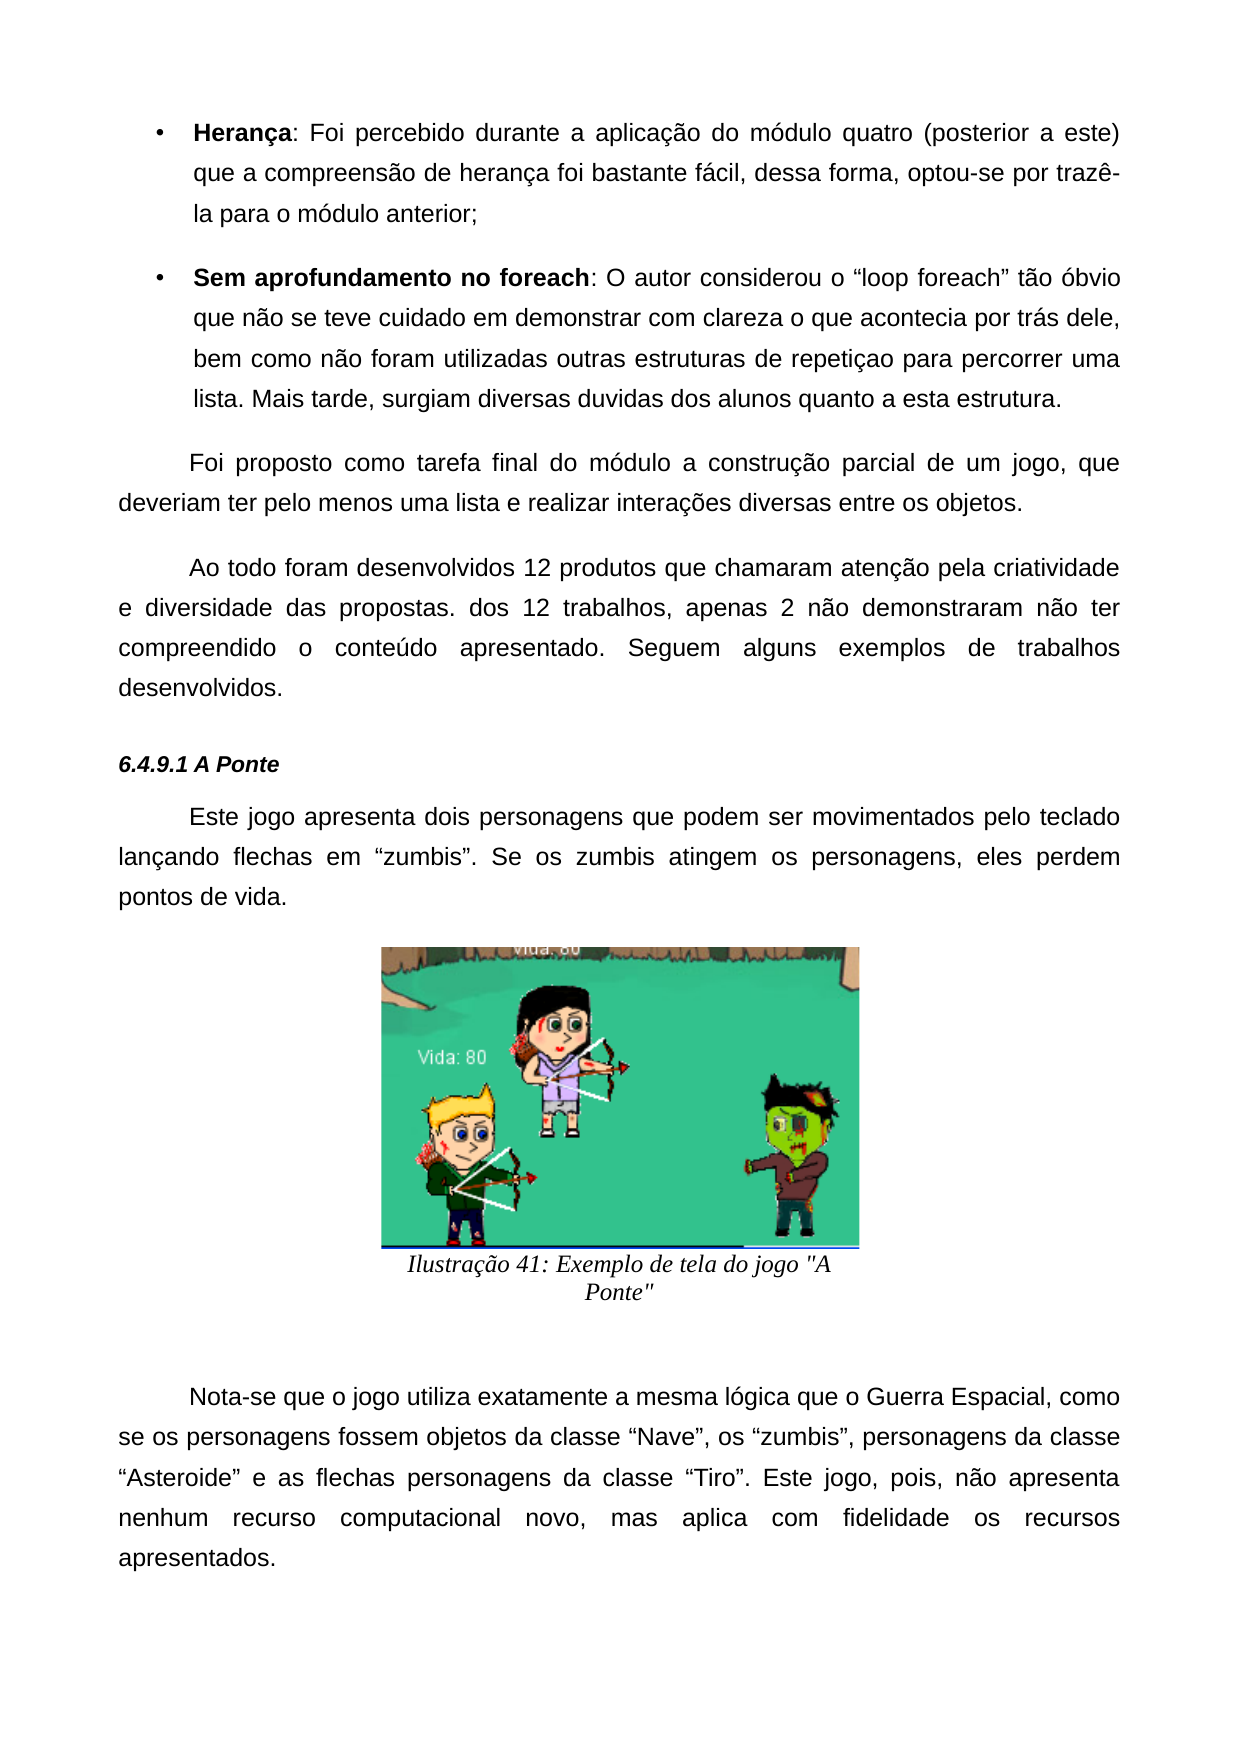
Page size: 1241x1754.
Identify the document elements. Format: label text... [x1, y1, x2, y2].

list Sem aprofundamento no foreach: O autor considerou o “loop foreach” tão óbvio que não se teve cuidado em demonstrar com clareza o que acontecia por trás dele, bem como não foram utilizadas outras estruturas de repetiçao para percorrer uma lista. Mais tarde, surgiam diversas duvidas dos alunos quanto a esta estrutura. [156, 263, 1122, 412]
text Este jogo apresenta dois personagens que podem ser movimentados pelo teclado lançando flechas em “zumbis”. Se os zumbis atingem os personagens, eles perdem pontos de vida. [118, 802, 1122, 911]
text Nota-se que o jogo utiliza exatamente a mesma lógica que o Guerra Espacial, como se os personagens fossem objetos da classe “Nave”, os “zumbis”, personagens da classe “Asteroide” e as flechas personagens da classe “Tiro”. Este jogo, pois, não apresenta nenhum recurso computacional novo, mas aplica com fidelidade os recursos apresentados. [118, 1382, 1122, 1572]
picture [381, 947, 860, 1249]
text Ilustração 41: Exemplo de tela do jogo "A Ponte" [381, 1249, 859, 1306]
text Ao todo foram desenvolvidos 12 produtos que chamaram atenção pela criatividade e diversidade das propostas. dos 12 trabalhos, apenas 2 não demonstraram não ter compreendido o conteúdo apresentado. Seguem alguns exemplos de trabalhos desenvolvidos. [118, 553, 1122, 702]
text Foi proposto como tarefa final do módulo a construção parcial de um jogo, que deveriam ter pelo menos uma lista e realizar interações diversas entre os objetos. [118, 448, 1122, 517]
list Herança: Foi percebido durante a aplicação do módulo quatro (posterior a este) que a compreensão de herança foi bastante fácil, dessa forma, optou-se por trazê-la para o módulo anterior; [156, 118, 1122, 227]
subtitle 6.4.9.1 A Ponte [118, 751, 1122, 777]
